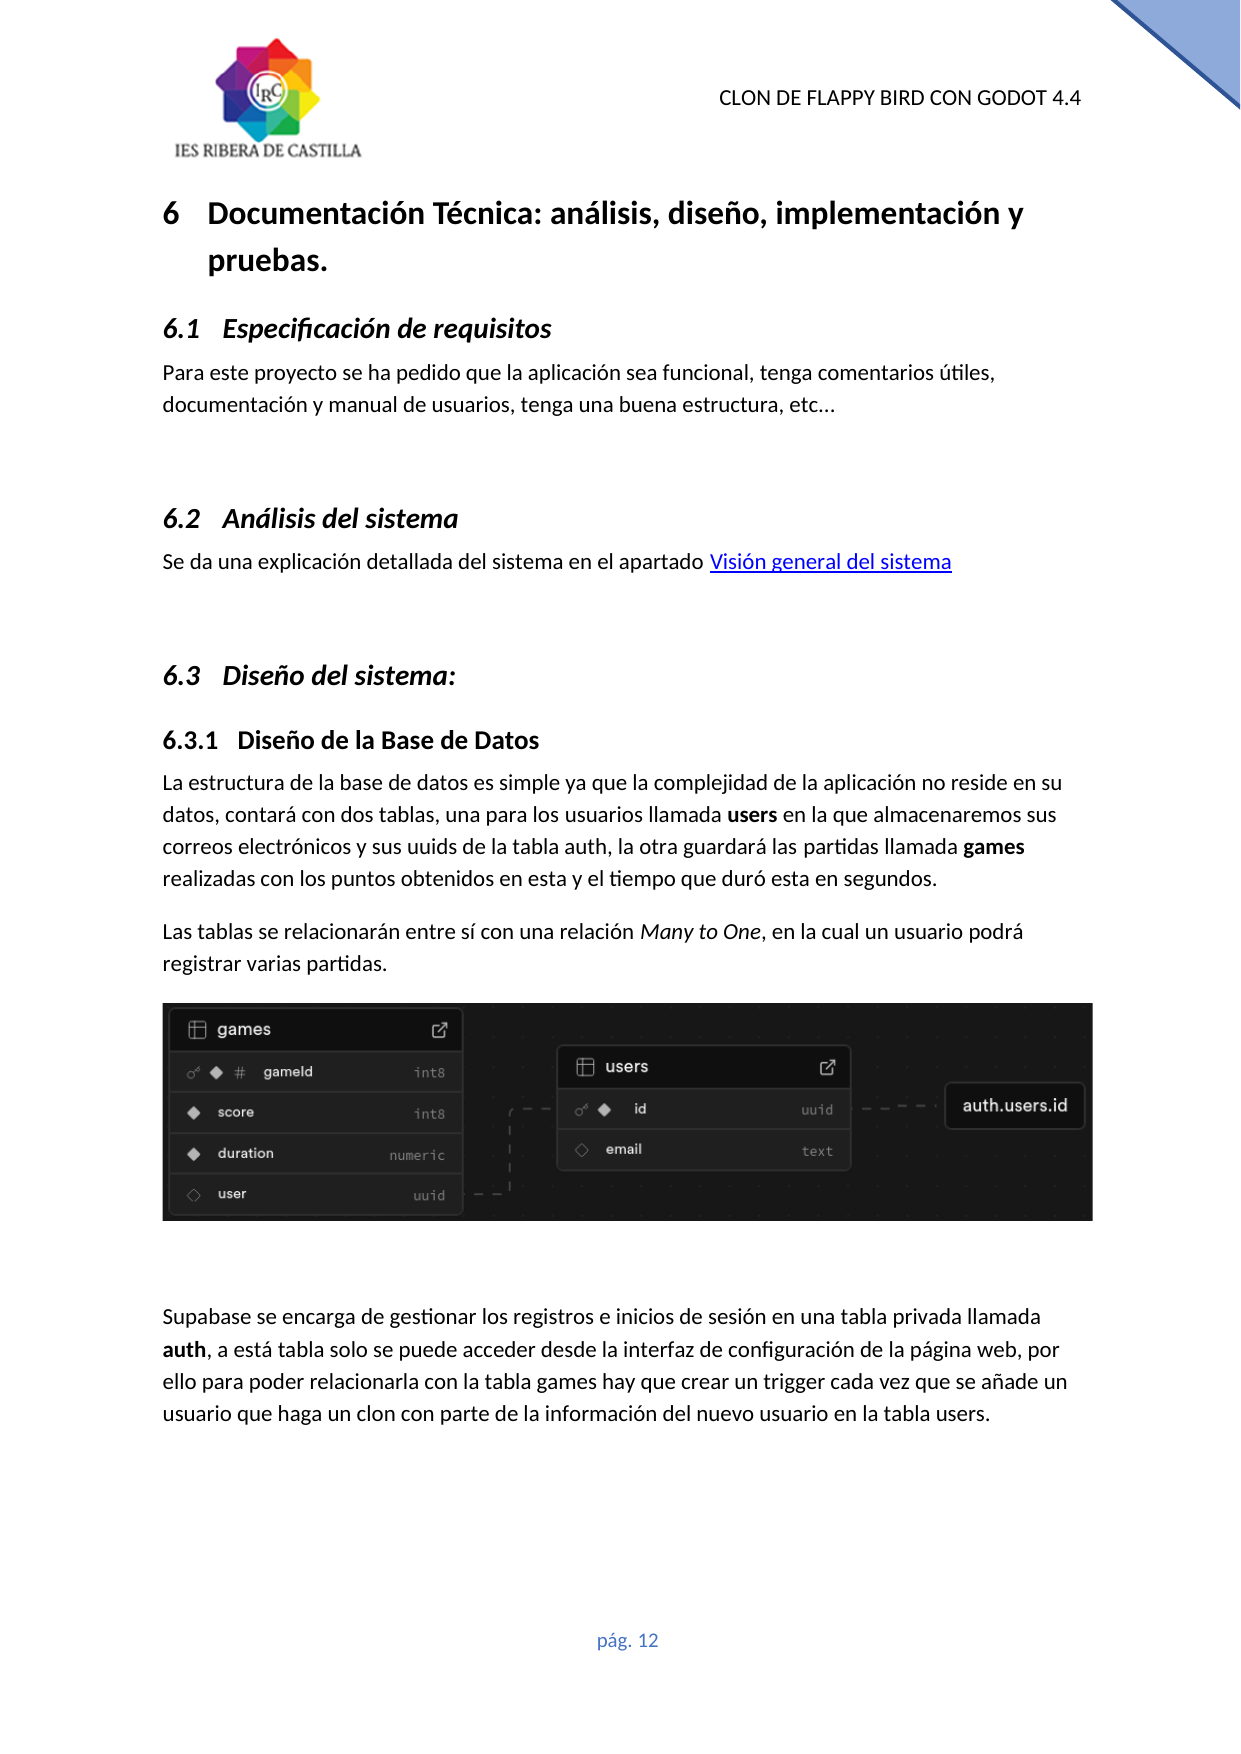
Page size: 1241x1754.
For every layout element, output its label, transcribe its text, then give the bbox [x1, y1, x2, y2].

picture [162, 1003, 1093, 1221]
text Se da una explicación detallada del sistema en el apartado Visión general del sistema [162, 547, 1093, 575]
subtitle Documentación Técnica: análisis, diseño, implementación y pruebas. [162, 192, 1093, 279]
subtitle Diseño del sistema: [162, 657, 1093, 693]
text Supabase se encarga de gestionar los registros e inicios de sesión en una tabla privada llamada auth, a está tabla solo se puede acceder desde la interfaz de configuración de la página web, por ello para poder relacionarla con la tabla games hay que crear un trigger cada vez que se añade un usuario que haga un clon con parte de la información del nuevo usuario en la tabla users. [162, 1302, 1093, 1427]
subtitle Diseño de la Base de Datos [162, 723, 1093, 756]
subtitle Análisis del sistema [162, 500, 1093, 536]
subtitle Especificación de requisitos [162, 311, 1093, 346]
text La estructura de la base de datos es simple ya que la complejidad de la aplicación no reside en su datos, contará con dos tablas, una para los usuarios llamada users en la que almacenaremos sus correos electrónicos y sus uuids de la tabla auth, la otra guardará las partidas llamada games realizadas con los puntos obtenidos en esta y el tiempo que duró esta en segundos. [162, 768, 1093, 892]
text Para este proyecto se ha pedido que la aplicación sea funcional, tenga comentarios útiles, documentación y manual de usuarios, tenga una buena estructura, etc... [162, 358, 1093, 418]
picture [173, 29, 366, 164]
text Las tablas se relacionarán entre sí con una relación Many to One, en la cual un usuario podrá registrar varias partidas. [162, 917, 1093, 977]
